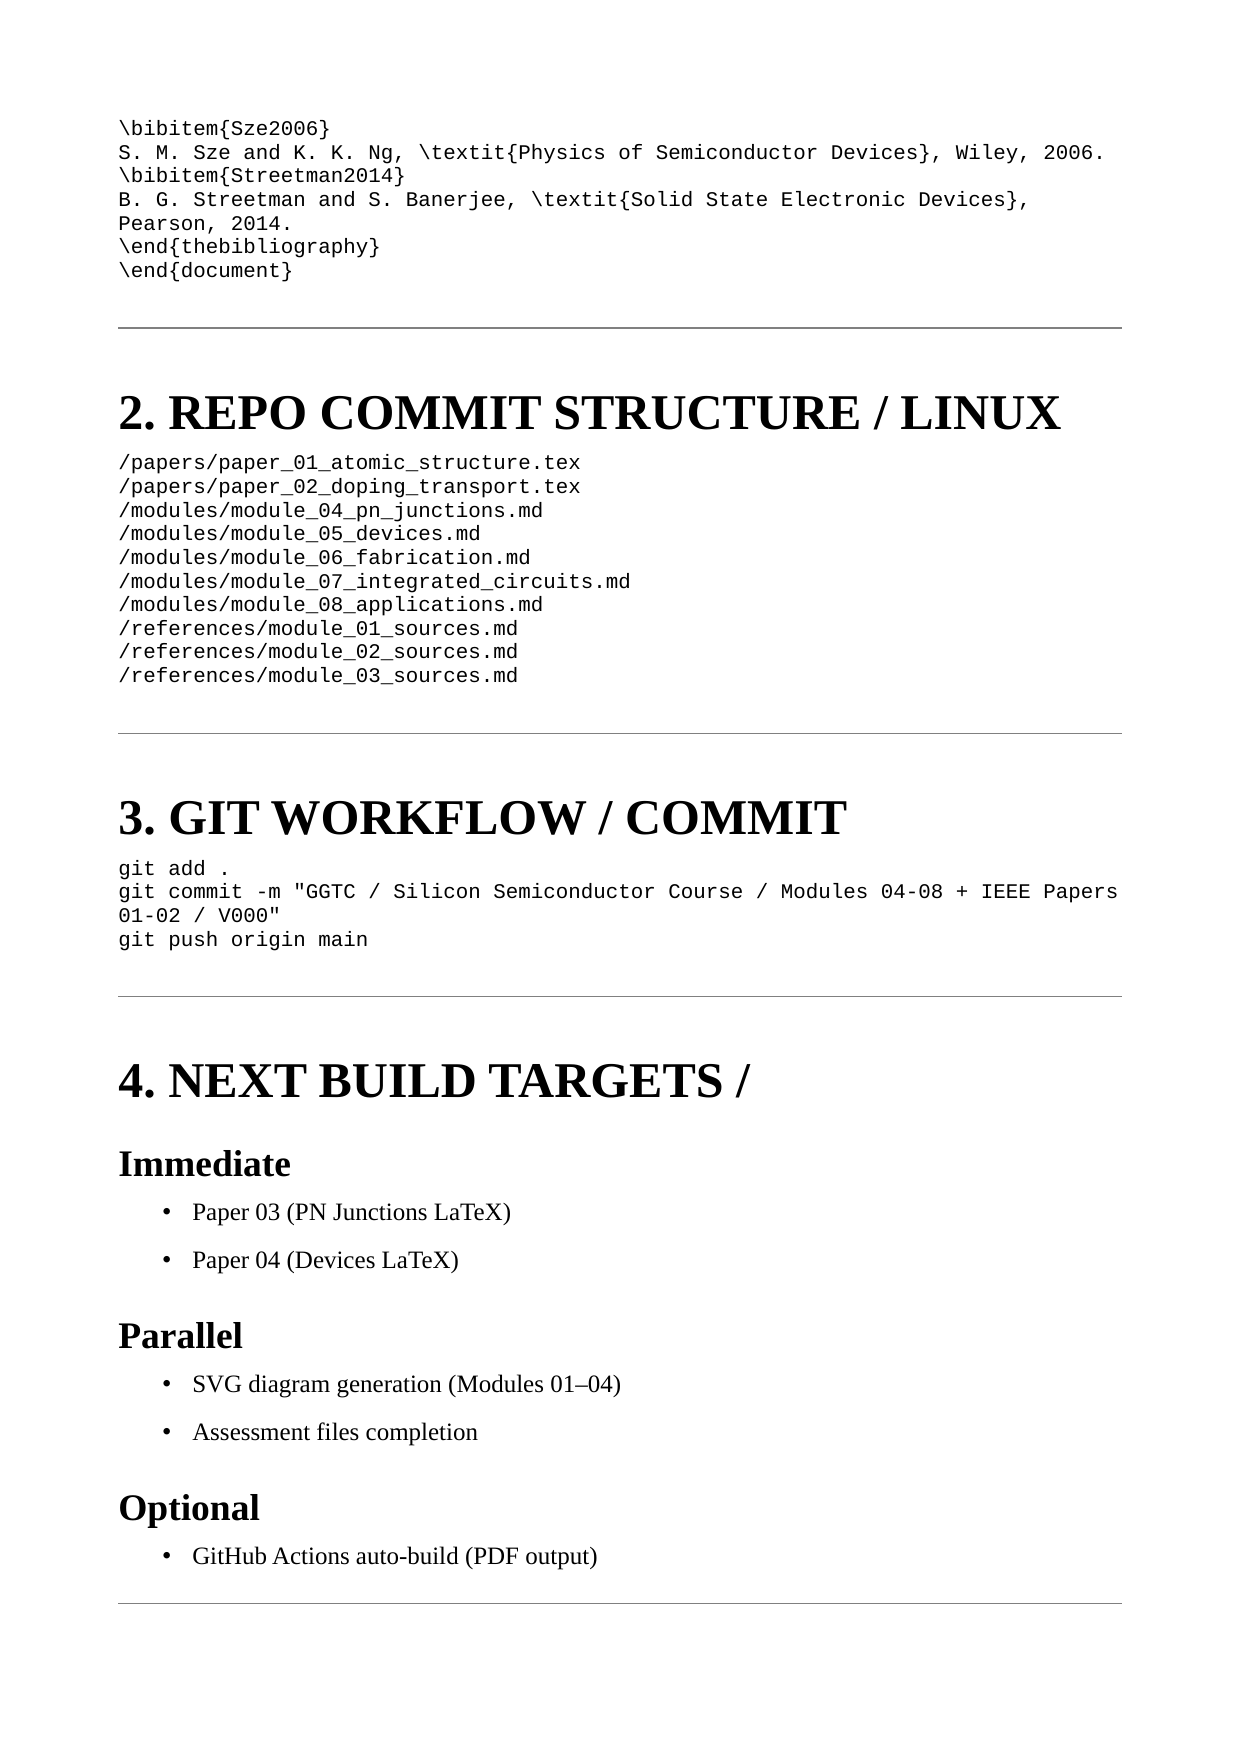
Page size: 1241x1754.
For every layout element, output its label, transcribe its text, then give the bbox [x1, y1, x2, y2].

list Paper 03 (PN Junctions LaTeX) [162, 1197, 1122, 1226]
list SVG diagram generation (Modules 01–04) [162, 1369, 1122, 1398]
subtitle Optional [118, 1485, 1122, 1528]
list Paper 04 (Devices LaTeX) [162, 1245, 1122, 1274]
text /modules/module_06_fabrication.md [118, 547, 1122, 571]
list GitHub Actions auto-build (PDF output) [162, 1541, 1122, 1569]
subtitle Immediate [118, 1142, 1122, 1185]
text /references/module_03_sources.md [118, 665, 1122, 689]
text B. G. Streetman and S. Banerjee, \textit{Solid State Electronic Devices}, Pearson, 2014. [118, 189, 1122, 236]
text /modules/module_07_integrated_circuits.md [118, 571, 1122, 594]
subtitle 2. REPO COMMIT STRUCTURE / LINUX [118, 382, 1122, 440]
subtitle 3. GIT WORKFLOW / COMMIT [118, 788, 1122, 845]
list Assessment files completion [162, 1417, 1122, 1445]
text /papers/paper_01_atomic_structure.tex [118, 452, 1122, 476]
subtitle Parallel [118, 1313, 1122, 1357]
subtitle 4. NEXT BUILD TARGETS / [118, 1051, 1122, 1108]
text /modules/module_08_applications.md [118, 594, 1122, 618]
text /modules/module_05_devices.md [118, 523, 1122, 547]
text /references/module_01_sources.md [118, 618, 1122, 642]
text /modules/module_04_pn_junctions.md [118, 500, 1122, 523]
text \end{document} [118, 260, 1122, 284]
text git push origin main [118, 928, 1122, 952]
text \bibitem{Sze2006} [118, 118, 1122, 142]
text git commit -m "GGTC / Silicon Semiconductor Course / Modules 04-08 + IEEE Papers 01-02 / V000" [118, 881, 1122, 928]
text /papers/paper_02_doping_transport.tex [118, 476, 1122, 500]
text git add . [118, 858, 1122, 881]
text \end{thebibliography} [118, 236, 1122, 260]
text /references/module_02_sources.md [118, 642, 1122, 665]
text \bibitem{Streetman2014} [118, 165, 1122, 189]
text S. M. Sze and K. K. Ng, \textit{Physics of Semiconductor Devices}, Wiley, 2006. [118, 142, 1122, 165]
